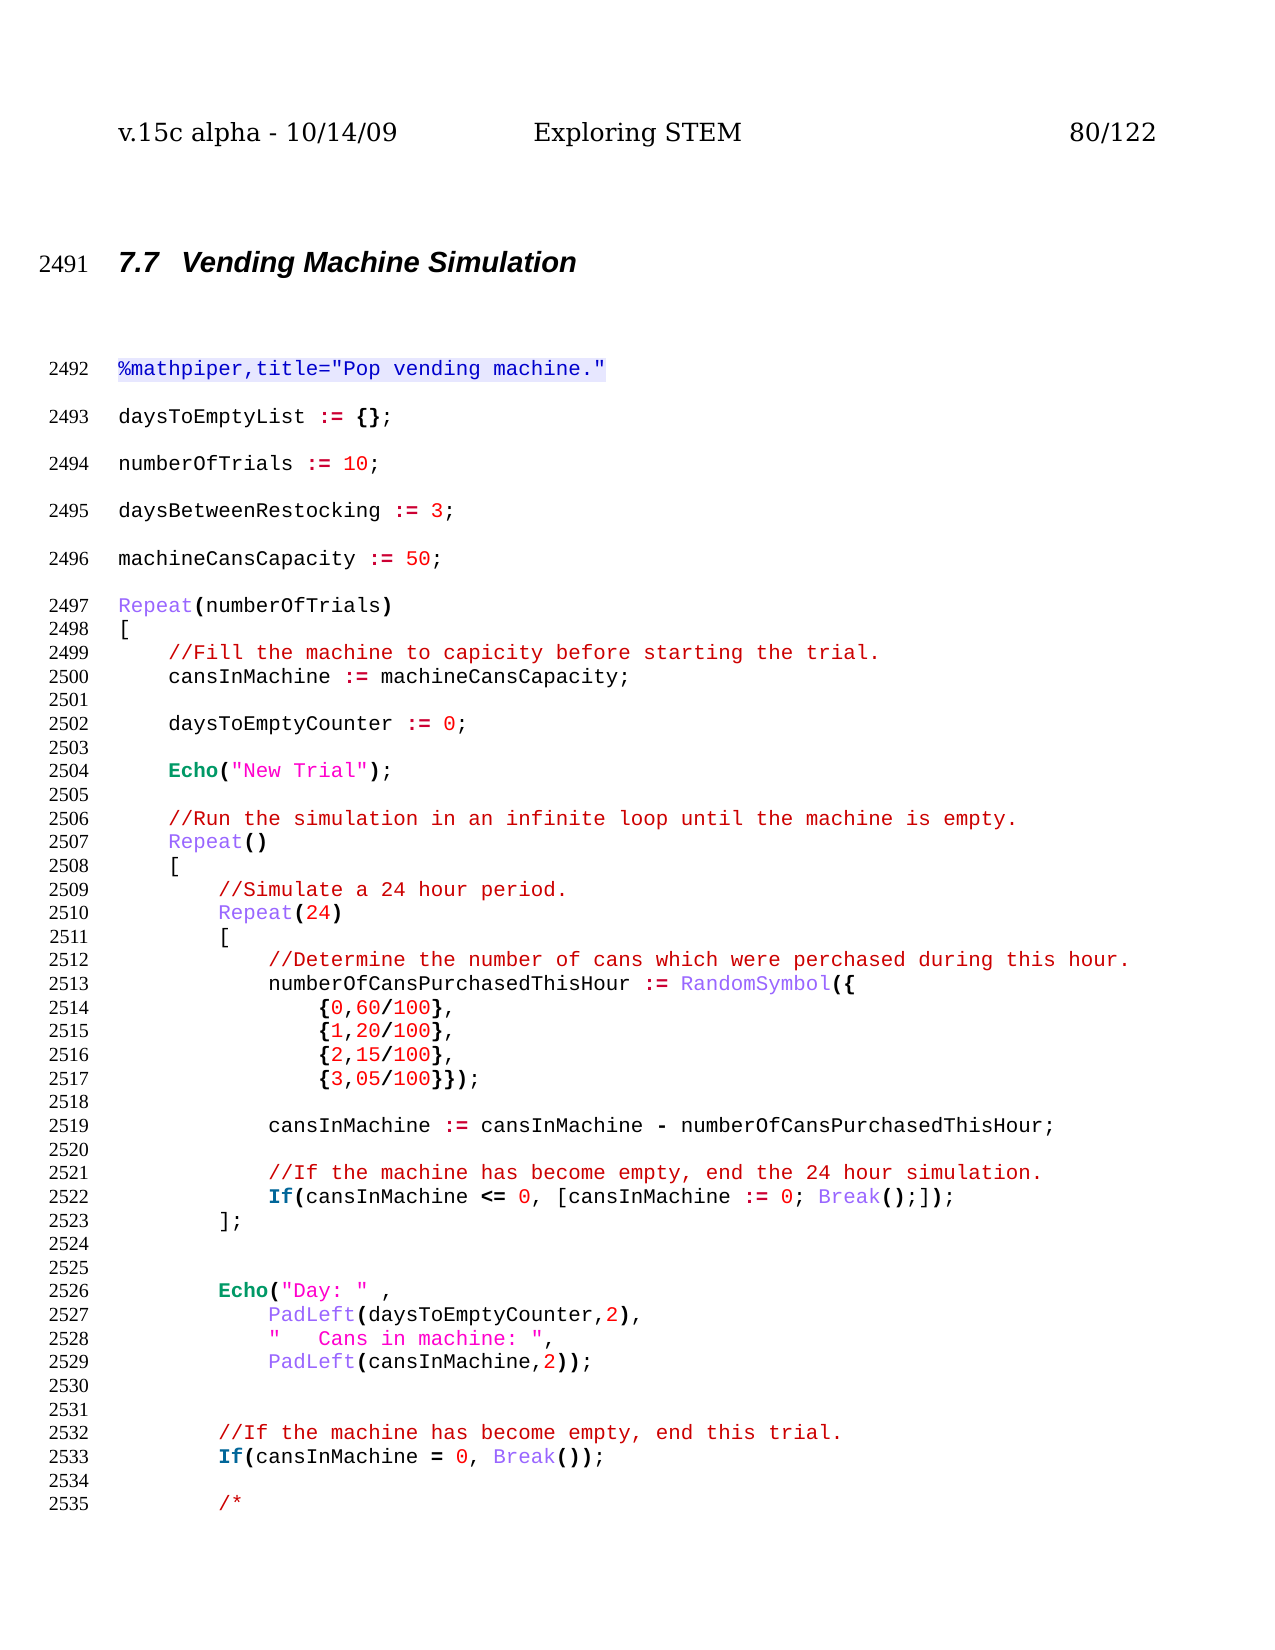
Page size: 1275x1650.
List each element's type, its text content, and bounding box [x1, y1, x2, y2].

text " Cans in machine: ", [118, 1328, 1157, 1351]
text cansInMachine := cansInMachine - numberOfCansPurchasedThisHour; [118, 1115, 1157, 1139]
text [ [118, 855, 1157, 878]
text Echo("New Trial"); [118, 760, 1157, 784]
text [ [118, 618, 1157, 642]
text {3,05/100}}); [118, 1068, 1157, 1091]
text daysToEmptyList := {}; [118, 406, 1157, 429]
text If(cansInMachine = 0, Break()); [118, 1446, 1157, 1470]
text //Fill the machine to capicity before starting the trial. [118, 642, 1157, 666]
text {1,20/100}, [118, 1020, 1157, 1044]
text %mathpiper,title="Pop vending machine." [118, 358, 1157, 382]
text machineCansCapacity := 50; [118, 547, 1157, 571]
text Repeat(numberOfTrials) [118, 595, 1157, 618]
text ]; [118, 1209, 1157, 1233]
text numberOfCansPurchasedThisHour := RandomSymbol({ [118, 973, 1157, 997]
text {2,15/100}, [118, 1044, 1157, 1068]
text /* [118, 1493, 1157, 1517]
text cansInMachine := machineCansCapacity; [118, 666, 1157, 689]
text daysToEmptyCounter := 0; [118, 713, 1157, 737]
text //Simulate a 24 hour period. [118, 878, 1157, 902]
text //If the machine has become empty, end this trial. [118, 1422, 1157, 1446]
text daysBetweenRestocking := 3; [118, 500, 1157, 524]
text Repeat() [118, 831, 1157, 855]
text //Run the simulation in an infinite loop until the machine is empty. [118, 808, 1157, 831]
text //Determine the number of cans which were perchased during this hour. [118, 949, 1157, 973]
text {0,60/100}, [118, 997, 1157, 1020]
text Echo("Day: " , [118, 1281, 1157, 1304]
text If(cansInMachine <= 0, [cansInMachine := 0; Break();]); [118, 1186, 1157, 1209]
text [ [118, 926, 1157, 949]
text Repeat(24) [118, 902, 1157, 926]
text PadLeft(cansInMachine,2)); [118, 1351, 1157, 1375]
text PadLeft(daysToEmptyCounter,2), [118, 1304, 1157, 1328]
text //If the machine has become empty, end the 24 hour simulation. [118, 1162, 1157, 1186]
text numberOfTrials := 10; [118, 453, 1157, 477]
subtitle Vending Machine Simulation [118, 245, 1157, 278]
